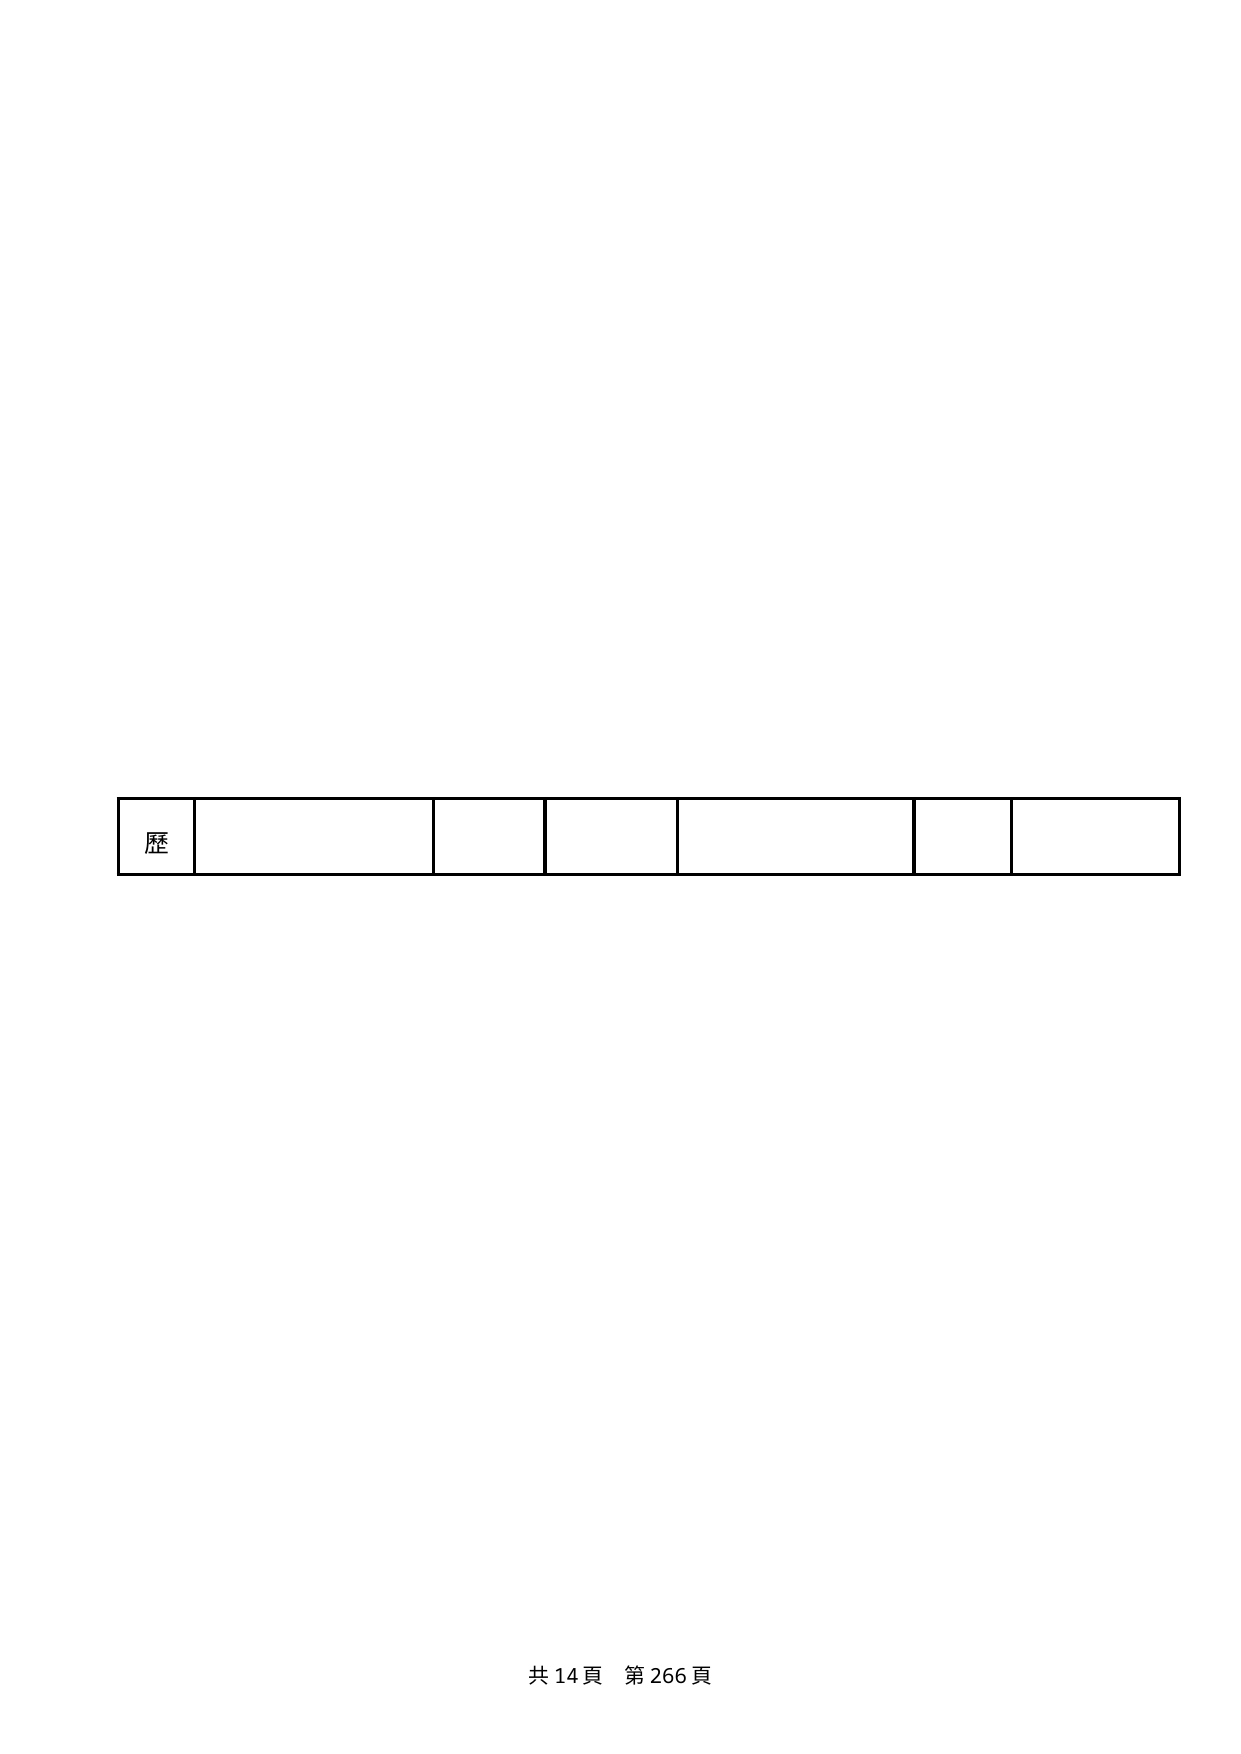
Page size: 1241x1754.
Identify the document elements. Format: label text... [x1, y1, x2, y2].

table_cell [916, 800, 1010, 873]
table_cell [196, 800, 432, 873]
table_cell [547, 800, 676, 873]
table_cell 歷 [120, 800, 193, 873]
table_cell [679, 800, 912, 873]
table_cell [1013, 800, 1178, 873]
table_cell [435, 800, 543, 873]
